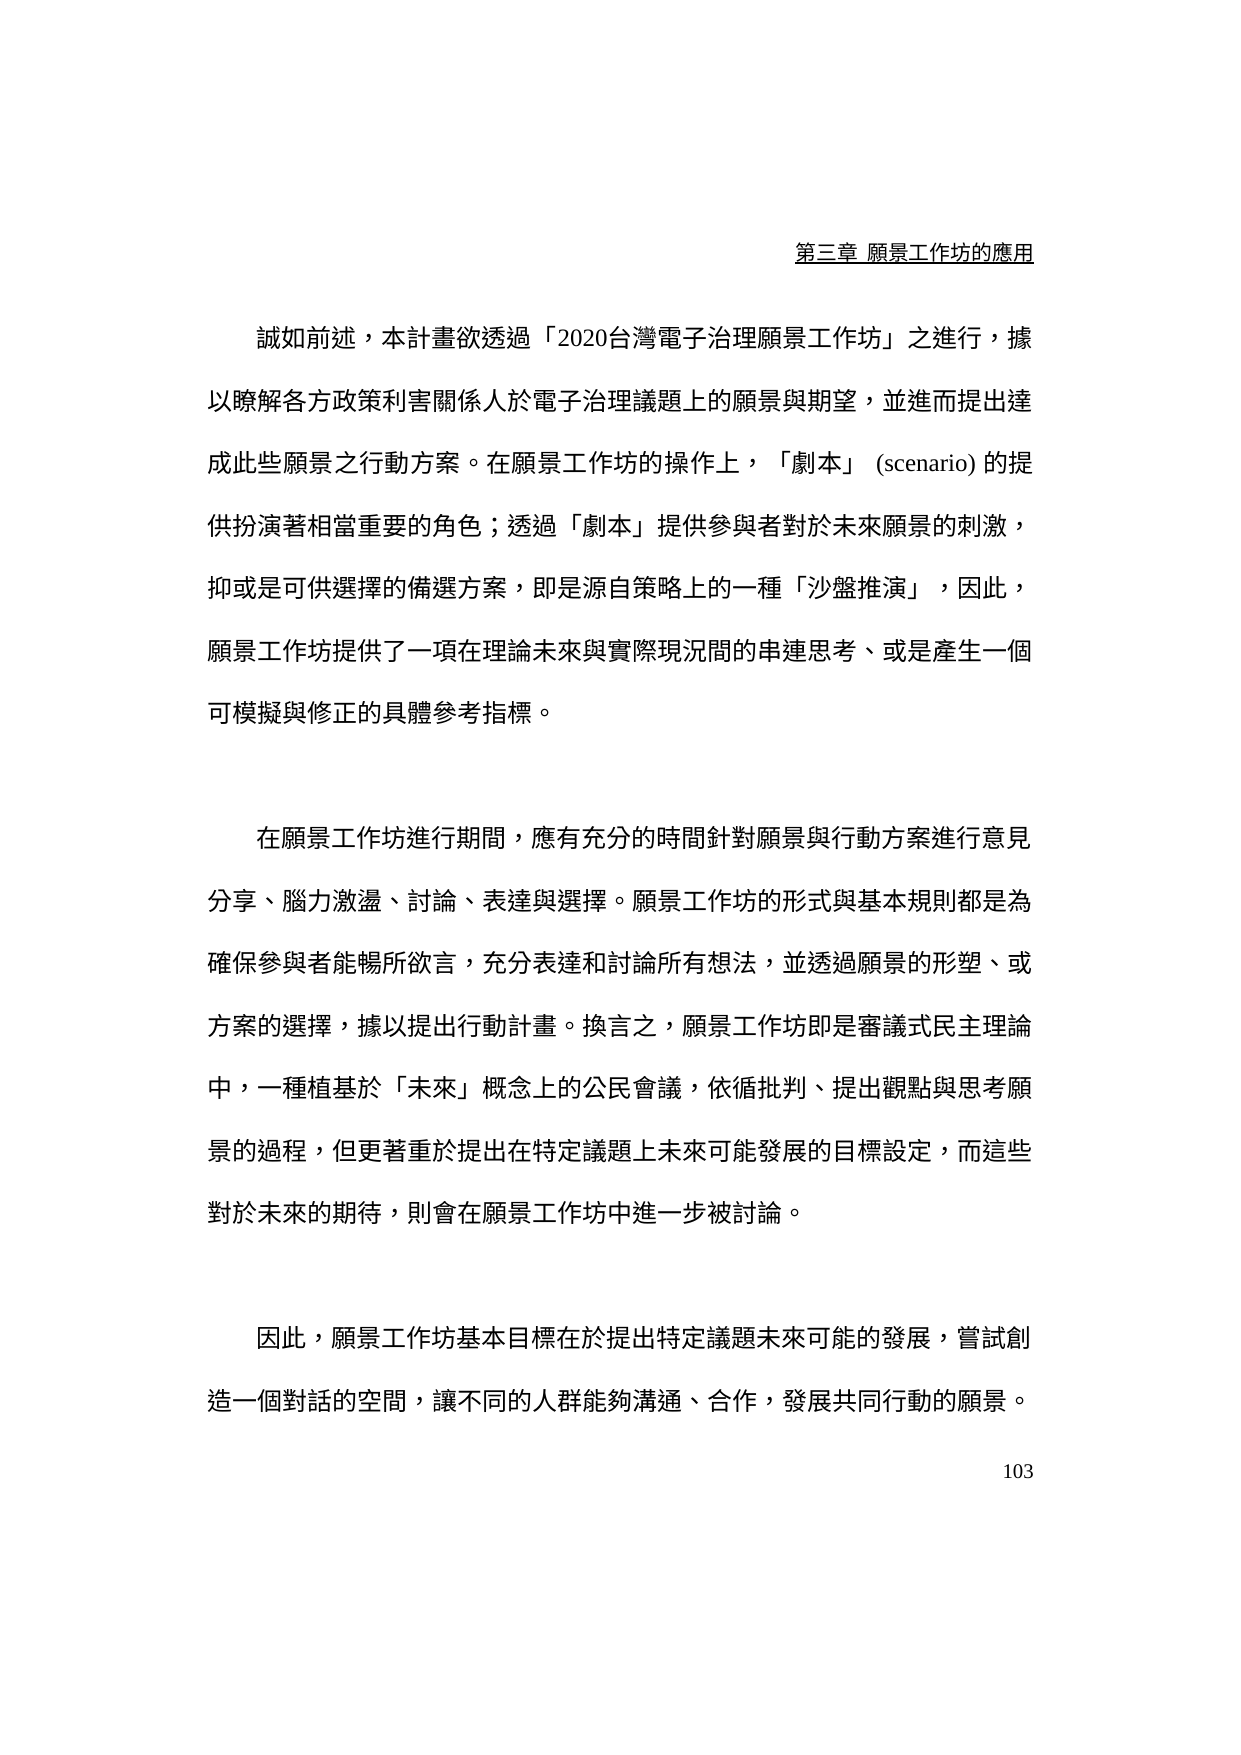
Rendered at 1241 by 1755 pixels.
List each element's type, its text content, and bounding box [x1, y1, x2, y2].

text 誠如前述，本計畫欲透過「2020台灣電子治理願景工作坊」之進行，據以瞭解各方政策利害關係人於電子治理議題上的願景與期望，並進而提出達成此些願景之行動方案。在願景工作坊的操作上，「劇本」 (scenario) 的提供扮演著相當重要的角色；透過「劇本」提供參與者對於未來願景的刺激，抑或是可供選擇的備選方案，即是源自策略上的一種「沙盤推演」，因此，願景工作坊提供了一項在理論未來與實際現況間的串連思考、或是產生一個可模擬與修正的具體參考指標。 [207, 295, 1033, 733]
text 在願景工作坊進行期間，應有充分的時間針對願景與行動方案進行意見分享、腦力激盪、討論、表達與選擇。願景工作坊的形式與基本規則都是為確保參與者能暢所欲言，充分表達和討論所有想法，並透過願景的形塑、或方案的選擇，據以提出行動計畫。換言之，願景工作坊即是審議式民主理論中，一種植基於「未來」概念上的公民會議，依循批判、提出觀點與思考願景的過程，但更著重於提出在特定議題上未來可能發展的目標設定，而這些對於未來的期待，則會在願景工作坊中進一步被討論。 [207, 795, 1033, 1233]
text 因此，願景工作坊基本目標在於提出特定議題未來可能的發展，嘗試創造一個對話的空間，讓不同的人群能夠溝通、合作，發展共同行動的願景。 [207, 1295, 1033, 1420]
